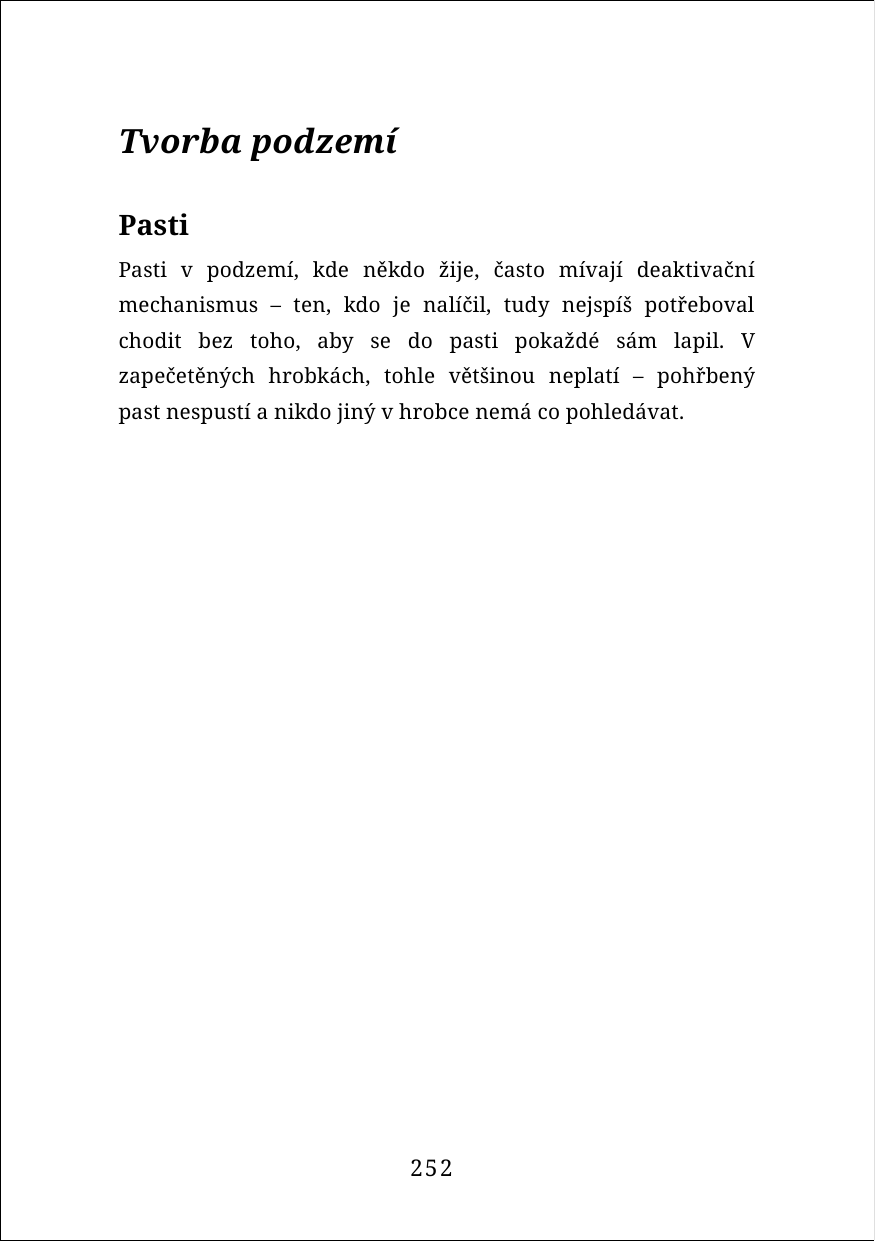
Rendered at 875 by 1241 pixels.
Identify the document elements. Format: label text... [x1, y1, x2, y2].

text Pasti v podzemí, kde někdo žije, často mívají deaktivační mechanismus – ten, kdo je nalíčil, tudy nejspíš potřeboval chodit bez toho, aby se do pasti pokaždé sám lapil. V zapečetěných hrobkách, tohle většinou neplatí – pohřbený past nespustí a nikdo jiný v hrobce nemá co pohledávat. [118, 255, 756, 426]
subtitle Tvorba podzemí [118, 118, 756, 164]
subtitle Pasti [118, 205, 756, 243]
